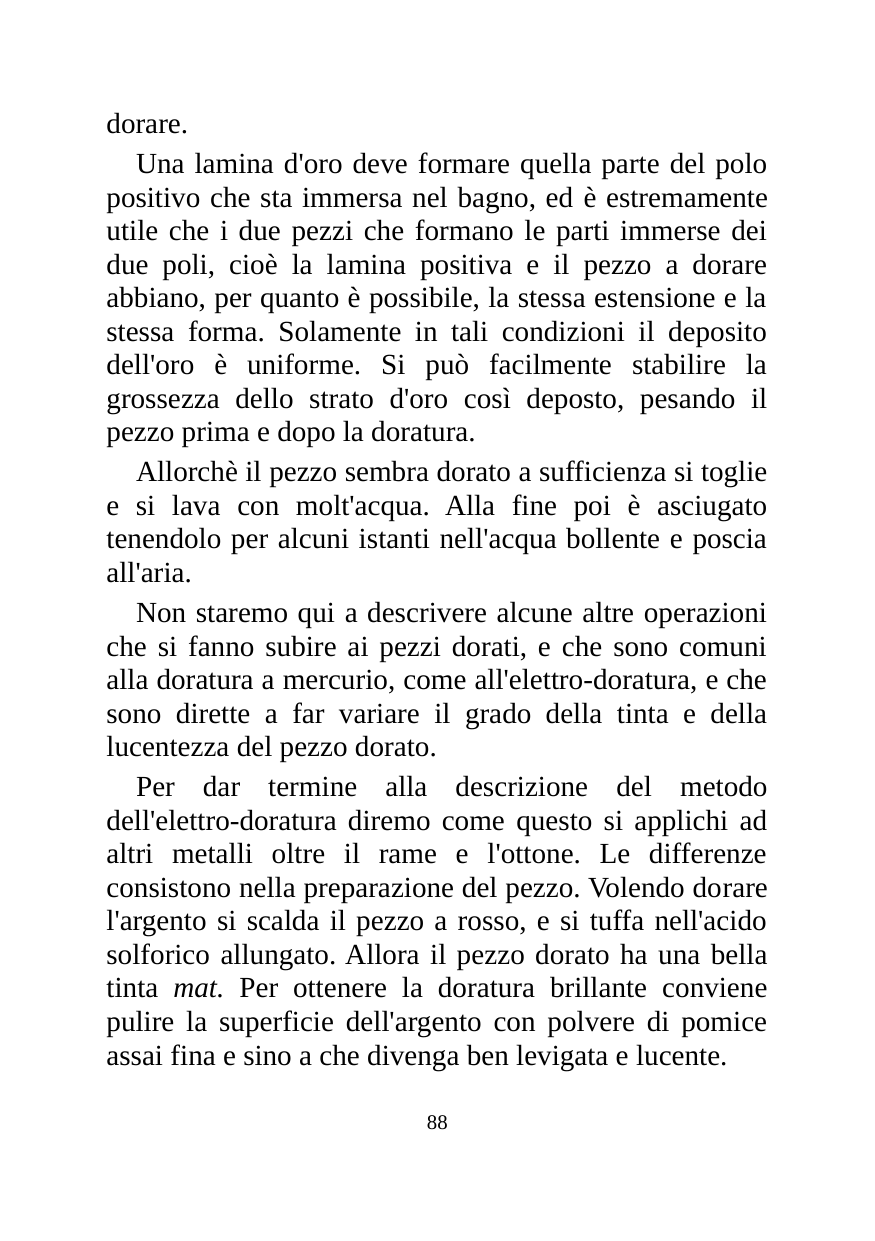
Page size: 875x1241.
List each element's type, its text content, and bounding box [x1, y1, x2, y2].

text Una lamina d'oro deve formare quella parte del polo positivo che sta immersa nel bagno, ed è estremamente utile che i due pezzi che formano le parti immerse dei due poli, cioè la lamina positiva e il pezzo a dorare abbiano, per quanto è possibile, la stessa estensione e la stessa forma. Solamente in tali condizioni il deposito dell'oro è uniforme. Si può facilmente stabilire la grossezza dello strato d'oro così deposto, pesando il pezzo prima e dopo la doratura. [106, 146, 768, 448]
text Per dar termine alla descrizione del metodo dell'elettro-doratura diremo come questo si applichi ad altri metalli oltre il rame e l'ottone. Le differenze consistono nella preparazione del pezzo. Volendo dorare l'argento si scalda il pezzo a rosso, e si tuffa nell'acido solforico allungato. Allora il pezzo dorato ha una bella tinta mat. Per ottenere la doratura brillante conviene pulire la superficie dell'argento con polvere di pomice assai fina e sino a che divenga ben levigata e lucente. [106, 769, 768, 1071]
text Allorchè il pezzo sembra dorato a sufficienza si toglie e si lava con molt'acqua. Alla fine poi è asciugato tenendolo per alcuni istanti nell'acqua bollente e poscia all'aria. [106, 454, 768, 589]
text Non staremo qui a descrivere alcune altre operazioni che si fanno subire ai pezzi dorati, e che sono comuni alla doratura a mercurio, come all'elettro-doratura, e che sono dirette a far variare il grado della tinta e della lucentezza del pezzo dorato. [106, 595, 768, 763]
text dorare. [106, 106, 768, 140]
